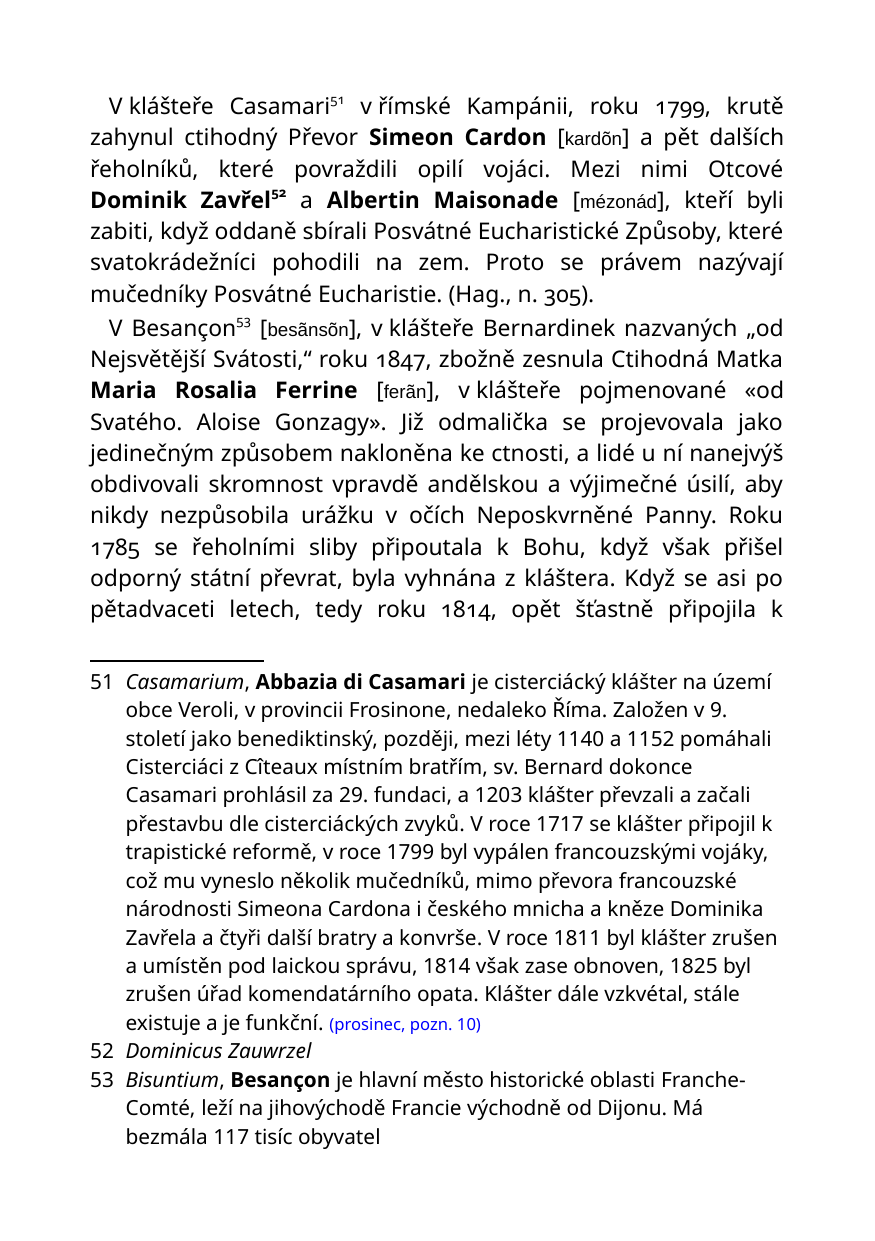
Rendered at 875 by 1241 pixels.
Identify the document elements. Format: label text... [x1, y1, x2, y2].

text V klášteře Casamari v římské Kampánii, roku 1799, krutě zahynul ctihodný Převor Simeon Cardon [kardõn] a pět dalších řeholníků, které povraždili opilí vojáci. Mezi nimi Otcové Dominik Zavřel a Albertin Maisonade [mézonád], kteří byli zabiti, když oddaně sbírali Posvátné Eucharistické Způsoby, které svatokrádežníci pohodili na zem. Proto se právem nazývají mučedníky Posvátné Eucharistie. (Hag., n. 305). [90, 90, 784, 309]
text Bisuntium, Besançon je hlavní město historické oblasti Franche-Comté, leží na jihovýchodě Francie východně od Dijonu. Má bezmála 117 tisíc obyvatel [90, 1065, 784, 1150]
text V Besançon [besãnsõn], v klášteře Bernardinek nazvaných „od Nejsvětější Svátosti,“ roku 1847, zbožně zesnula Ctihodná Matka Maria Rosalia Ferrine [ferãn], v klášteře pojmenované «od Svatého. Aloise Gonzagy». Již odmalička se projevovala jako jedinečným způsobem nakloněna ke ctnosti, a lidé u ní nanejvýš obdivovali skromnost vpravdě andělskou a výjimečné úsilí, aby nikdy nezpůsobila urážku v očích Neposkvrněné Panny. Roku 1785 se řeholními sliby připoutala k Bohu, když však přišel odporný státní převrat, byla vyhnána z kláštera. Když se asi po pětadvaceti letech, tedy roku 1814, opět šťastně připojila k [90, 312, 784, 624]
text Casamarium, Abbazia di Casamari je cisterciácký klášter na území obce Veroli, v provincii Frosinone, nedaleko Říma. Založen v 9. století jako benediktinský, později, mezi léty 1140 a 1152 pomáhali Cisterciáci z Cîteaux místním bratřím, sv. Bernard dokonce Casamari prohlásil za 29. fundaci, a 1203 klášter převzali a začali přestavbu dle cisterciáckých zvyků. V roce 1717 se klášter připojil k trapistické reformě, v roce 1799 byl vypálen francouzskými vojáky, což mu vyneslo několik mučedníků, mimo převora francouzské národnosti Simeona Cardona i českého mnicha a kněze Dominika Zavřela a čtyři další bratry a konvrše. V roce 1811 byl klášter zrušen a umístěn pod laickou správu, 1814 však zase obnoven, 1825 byl zrušen úřad komendatárního opata. Klášter dále vzkvétal, stále existuje a je funkční. (prosinec, pozn. 10) [90, 667, 784, 1036]
text Dominicus Zauwrzel [90, 1036, 784, 1065]
